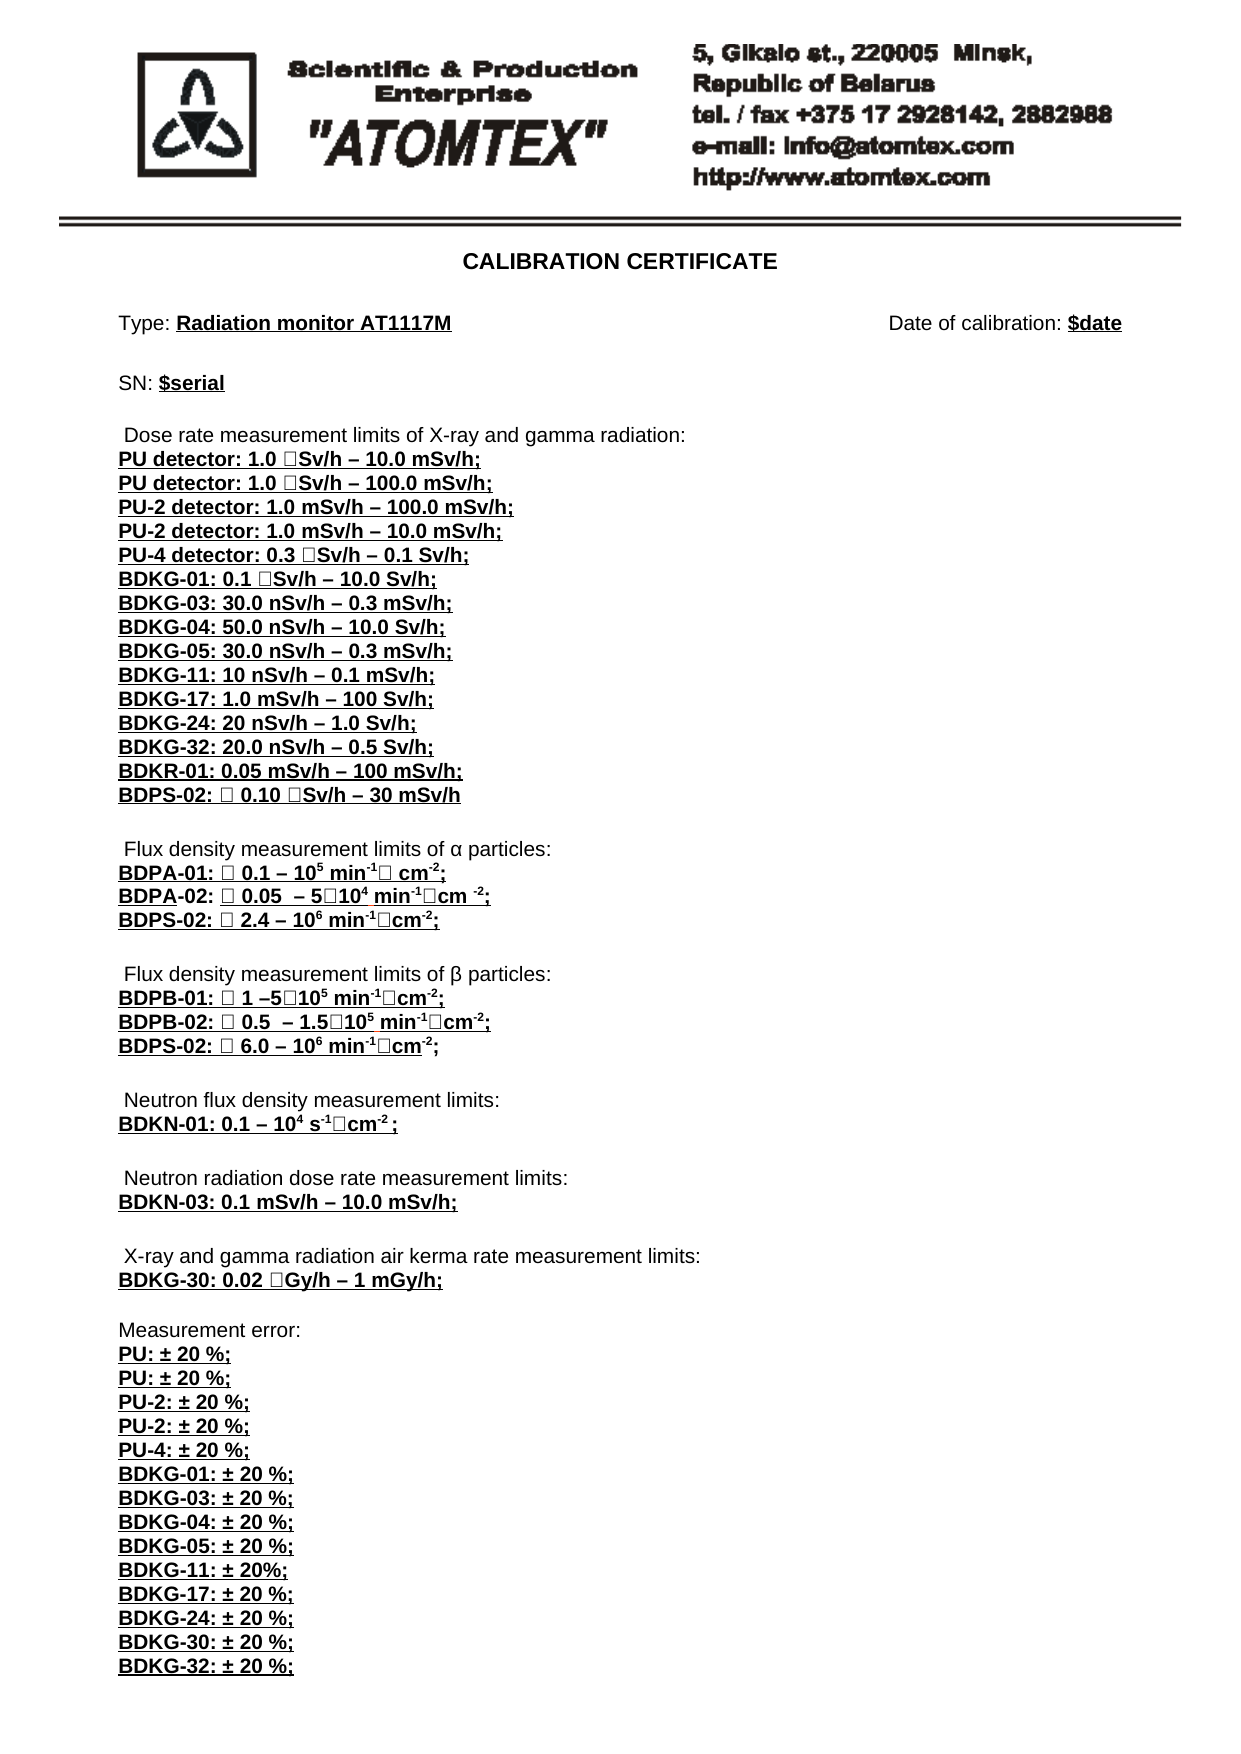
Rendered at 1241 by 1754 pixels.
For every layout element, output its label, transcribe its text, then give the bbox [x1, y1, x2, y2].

table_header PU detector: 1.0 Sv/h – 100.0 mSv/h; [118, 471, 1063, 495]
table_header Flux density measurement limits of β particles: [118, 962, 1063, 986]
table_header BDKG-01: 0.1 Sv/h – 10.0 Sv/h; [118, 567, 1063, 591]
table_header PU detector: 1.0 Sv/h – 10.0 mSv/h; [118, 447, 1063, 471]
table_header BDKG-24: ± 20 %; [118, 1606, 1063, 1629]
table_header BDKN-03: 0.1 mSv/h – 10.0 mSv/h; [118, 1190, 1063, 1214]
table_header BDPS-02:  6.0 – 106 min-1cm-2; [118, 1034, 1063, 1058]
table_header BDKG-11: 10 nSv/h – 0.1 mSv/h; [118, 663, 1063, 687]
table_header BDKG-17: ± 20 %; [118, 1582, 1063, 1606]
table_header BDKG-30: ± 20 %; [118, 1630, 1063, 1653]
text Measurement error: [118, 1318, 1122, 1342]
table_header Neutron radiation dose rate measurement limits: [118, 1166, 1063, 1190]
table_header Dose rate measurement limits of X-ray and gamma radiation: [118, 423, 1063, 447]
table_header PU: ± 20 %; [118, 1342, 1063, 1366]
table_header BDKG-32: ± 20 %; [118, 1654, 1063, 1677]
text 03: ± 20 %БД [118, 1292, 1122, 1318]
table_header BDKG-03: ± 20 %; [118, 1486, 1063, 1510]
table_header BDPB-01:  1 –5105 min-1cm-2; [118, 986, 1063, 1010]
table_header BDKG-30: 0.02 Gy/h – 1 mGy/h; [118, 1268, 1063, 1292]
text SN: $serial [118, 370, 1122, 394]
table_header BDKG-24: 20 nSv/h – 1.0 Sv/h; [118, 711, 1063, 734]
picture [59, 44, 1182, 248]
table_header BDKN-01: 0.1 – 104 s-1cm-2 ; [118, 1112, 1063, 1136]
table_header BDKG-04: ± 20 %; [118, 1510, 1063, 1534]
table_header BDPS-02:  2.4 – 106 min-1cm-2; [118, 908, 1063, 932]
table_header PU-2: ± 20 %; [118, 1414, 1063, 1438]
table_header BDKG-11: ± 20%; [118, 1558, 1063, 1582]
table_header BDKG-03: 30.0 nSv/h – 0.3 mSv/h; [118, 591, 1063, 615]
table_header PU-2 detector: 1.0 mSv/h – 100.0 mSv/h; [118, 495, 1063, 519]
table_header Flux density measurement limits of α particles: [118, 836, 1063, 860]
table_header BDKG-17: 1.0 mSv/h – 100 Sv/h; [118, 687, 1063, 711]
table_header BDPS-02:  0.10 Sv/h – 30 mSv/h [118, 783, 1063, 806]
table_header BDKG-05: 30.0 nSv/h – 0.3 mSv/h; [118, 639, 1063, 663]
table_header BDKG-04: 50.0 nSv/h – 10.0 Sv/h; [118, 615, 1063, 639]
table_header BDPB-02:  0.5 – 1.5105 min-1cm-2; [118, 1010, 1063, 1034]
table_header BDKG-05: ± 20 %; [118, 1534, 1063, 1558]
table_header BDKR-01: 0.05 mSv/h – 100 mSv/h; [118, 759, 1063, 782]
table_header BDKG-32: 20.0 nSv/h – 0.5 Sv/h; [118, 735, 1063, 758]
table_header BDPA-01:  0.1 – 105 min-1 cm-2; [118, 860, 1063, 884]
text Type: Radiation monitor AT1117M Date of calibration: $date [118, 310, 1122, 334]
table_header BDPA-02:  0.05 – 5104 min-1cm -2; [118, 884, 1063, 908]
table_header PU-4: ± 20 %; [118, 1438, 1063, 1462]
table_header Neutron flux density measurement limits: [118, 1088, 1063, 1112]
table_header BDKG-01: ± 20 %; [118, 1462, 1063, 1486]
table_header PU: ± 20 %; [118, 1366, 1063, 1390]
table_header PU-2: ± 20 %; [118, 1390, 1063, 1414]
text CALIBRATION CERTIFICATE [118, 248, 1122, 274]
table_header PU-2 detector: 1.0 mSv/h – 10.0 mSv/h; [118, 519, 1063, 543]
table_header PU-4 detector: 0.3 Sv/h – 0.1 Sv/h; [118, 543, 1063, 567]
table_header X-ray and gamma radiation air kerma rate measurement limits: [118, 1244, 1063, 1268]
